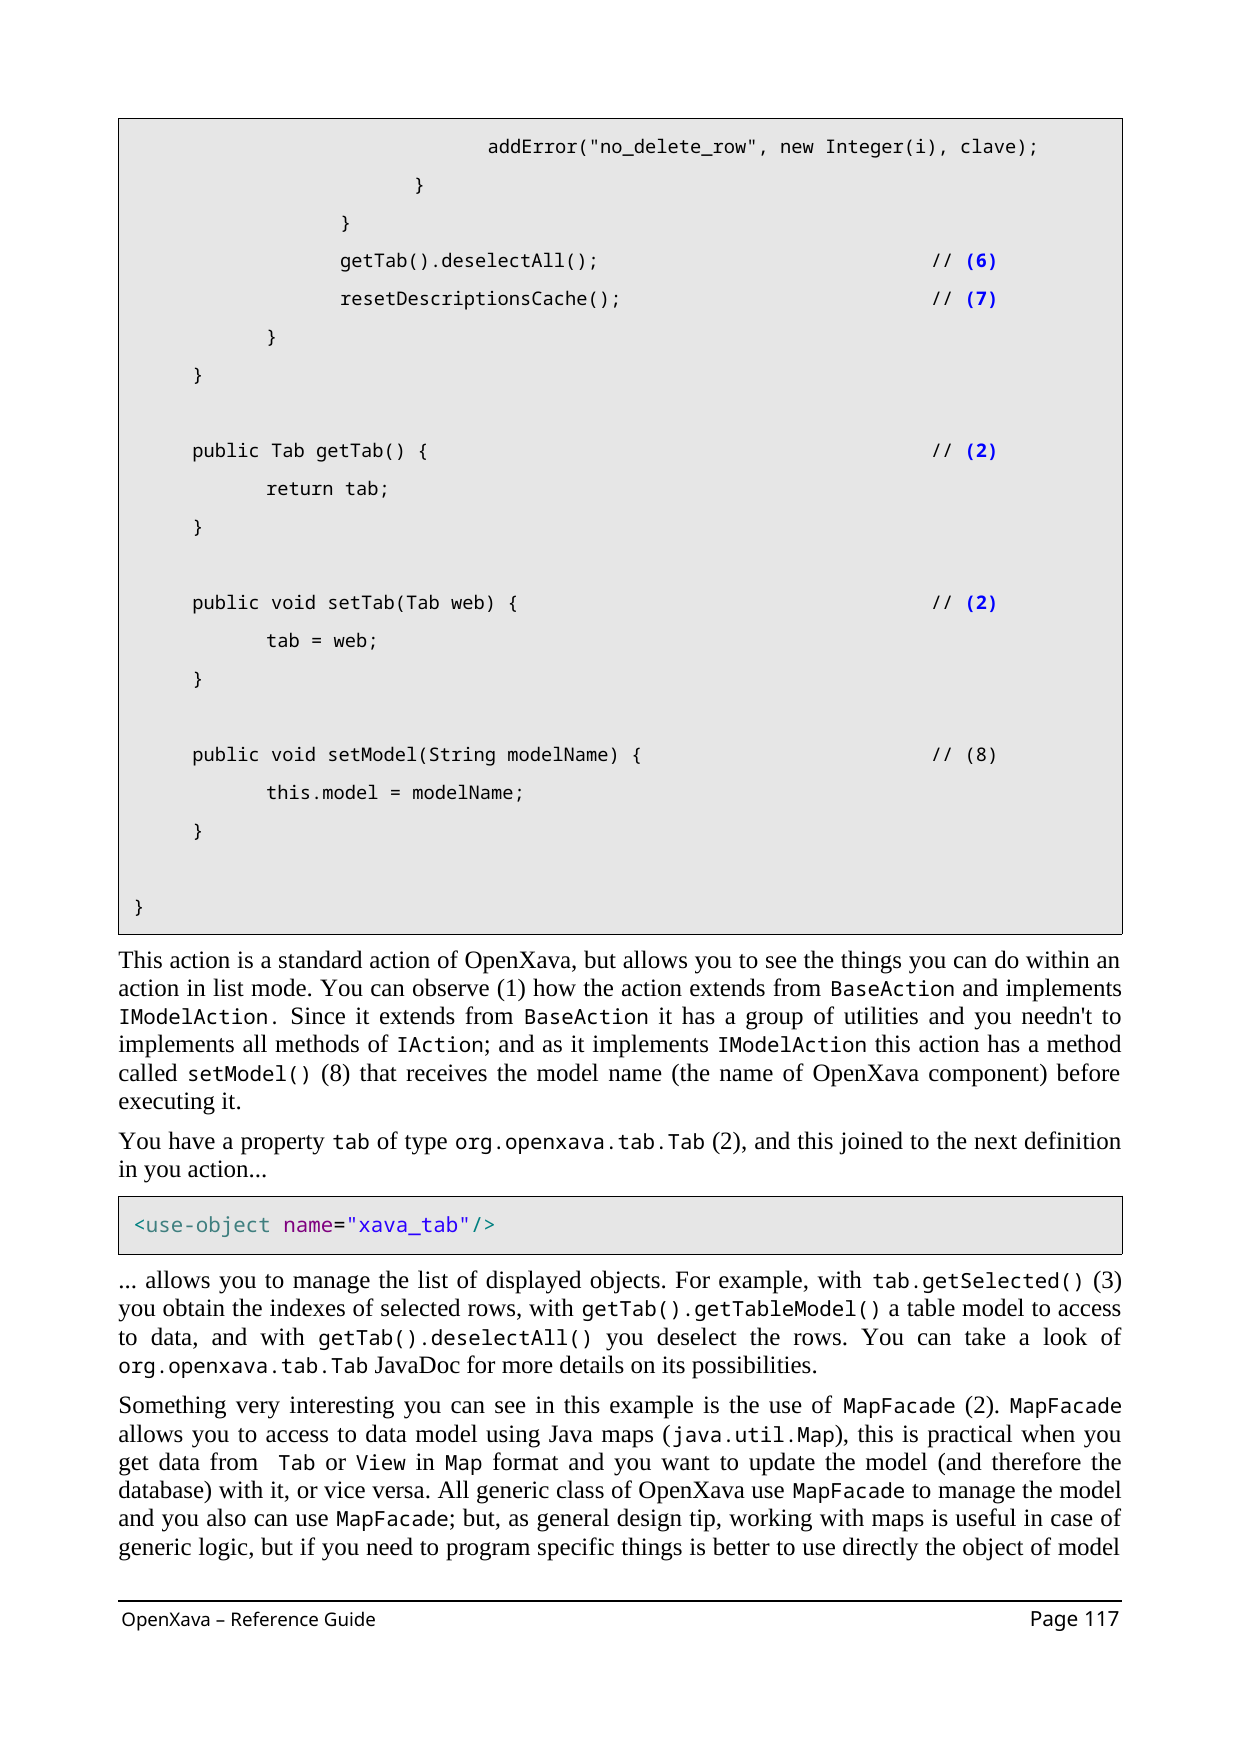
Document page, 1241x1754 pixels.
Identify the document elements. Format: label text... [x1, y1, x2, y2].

text } [119, 156, 1122, 194]
text Something very interesting you can see in this example is the use of MapFacade (2). MapFacade allows you to access to data model using Java maps (java.util.Map), this is practical when you get data from Tab or View in Map format and you want to update the model (and therefore the database) with it, or vice versa. All generic class of OpenXava use MapFacade to manage the model and you also can use MapFacade; but, as general design tip, working with maps is useful in case of generic logic, but if you need to program specific things is better to use directly the object of model [118, 1392, 1122, 1560]
text ... allows you to manage the list of displayed objects. For example, with tab.getSelected() (3) you obtain the indexes of selected rows, with getTab().getTableModel() a table model to access to data, and with getTab().deselectAll() you deselect the rows. You can take a look of org.openxava.tab.Tab JavaDoc for more details on its possibilities. [118, 1266, 1122, 1379]
text } [119, 650, 1122, 688]
text } [119, 346, 1122, 384]
text tab = web; [119, 612, 1122, 650]
text } [119, 498, 1122, 536]
text } [119, 878, 1122, 934]
text public void setTab(Tab web) { // (2) [119, 574, 1122, 612]
text This action is a standard action of OpenXava, but allows you to see the things you can do within an action in list mode. You can observe (1) how the action extends from BaseAction and implements IModelAction. Since it extends from BaseAction it has a group of utilities and you needn't to implements all methods of IAction; and as it implements IModelAction this action has a method called setModel() (8) that receives the model name (the name of OpenXava component) before executing it. [118, 946, 1122, 1115]
text <use-object name="xava_tab"/> [119, 1197, 1122, 1254]
text getTab().deselectAll(); // (6) [119, 232, 1122, 270]
text this.model = modelName; [119, 764, 1122, 802]
text } [119, 802, 1122, 841]
text } [119, 194, 1122, 232]
text addError("no_delete_row", new Integer(i), clave); [119, 119, 1122, 156]
text } [119, 308, 1122, 346]
text return tab; [119, 460, 1122, 498]
text You have a property tab of type org.openxava.tab.Tab (2), and this joined to the next definition in you action... [118, 1127, 1122, 1183]
text public Tab getTab() { // (2) [119, 422, 1122, 460]
text resetDescriptionsCache(); // (7) [119, 270, 1122, 308]
text public void setModel(String modelName) { // (8) [119, 726, 1122, 764]
